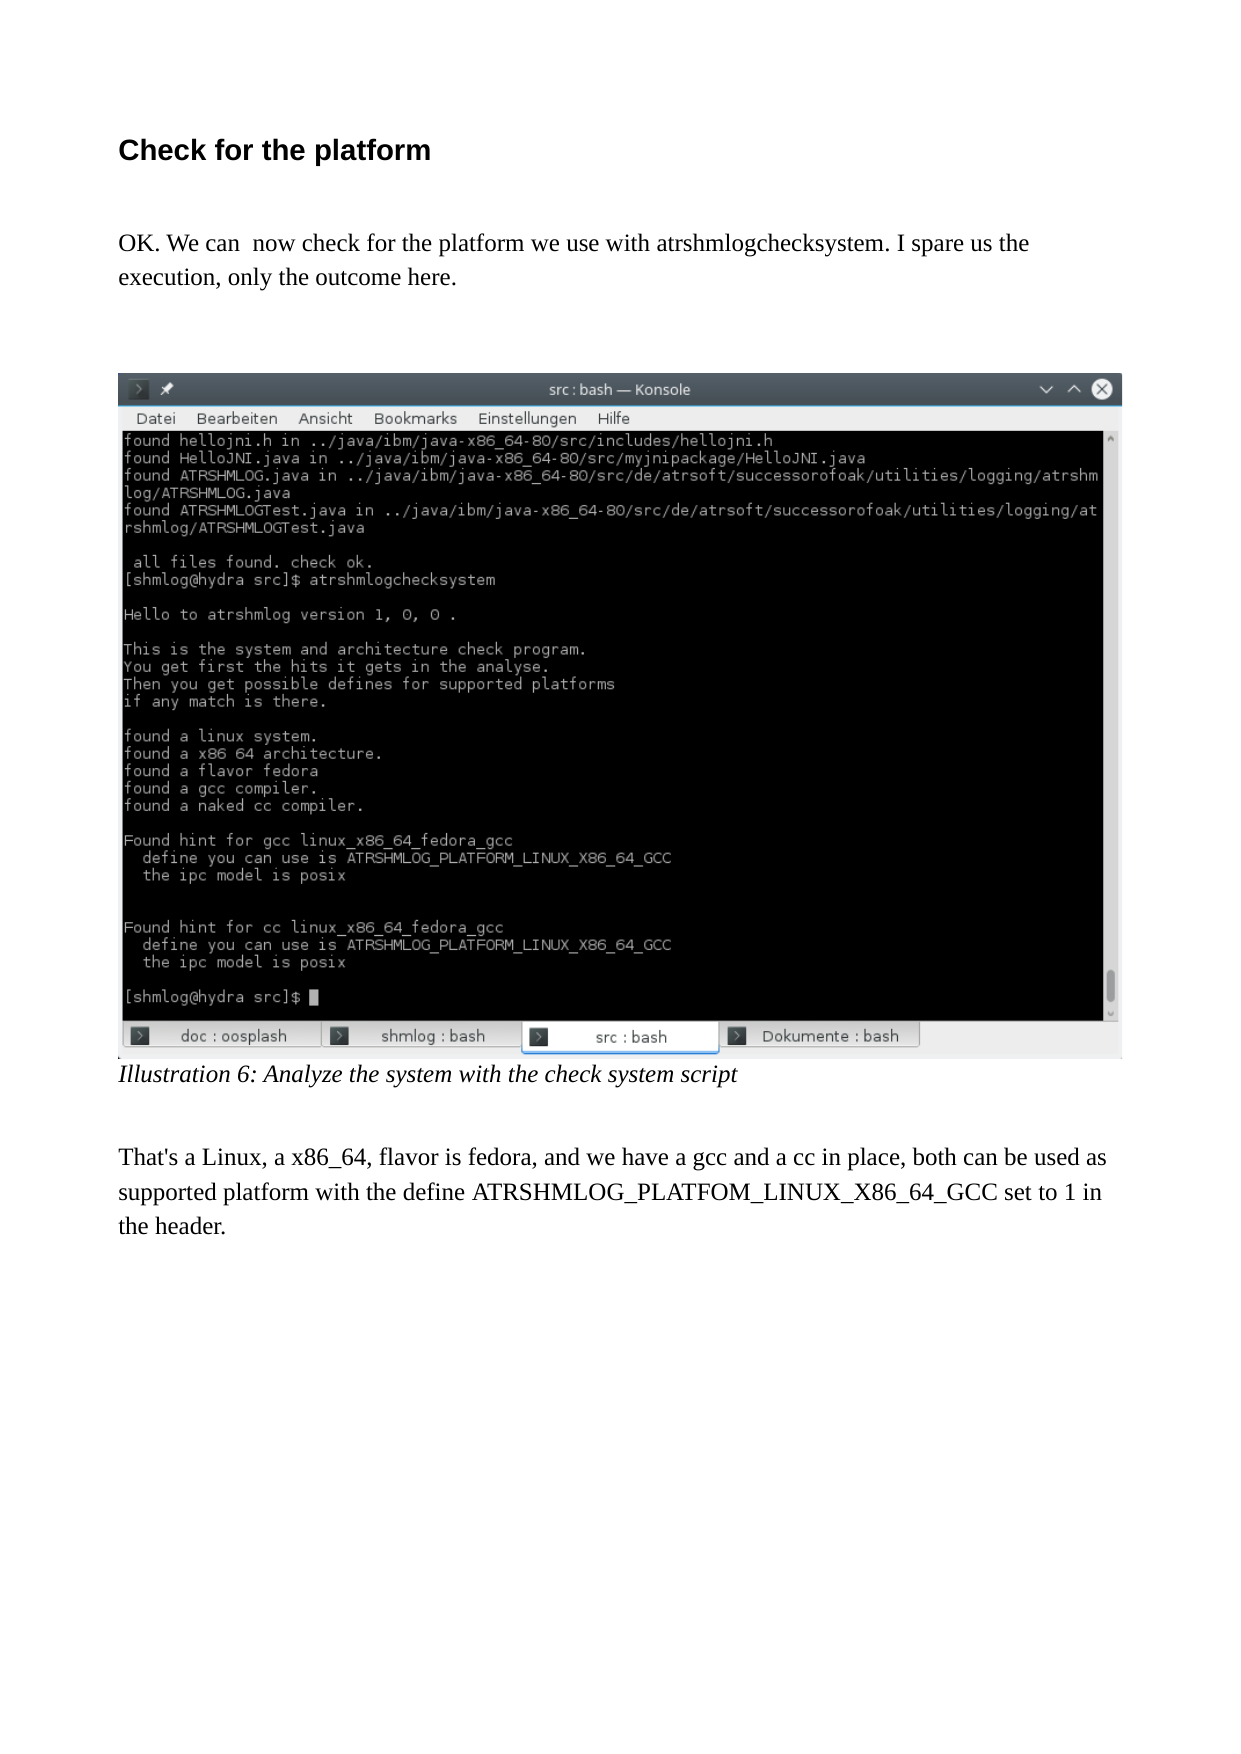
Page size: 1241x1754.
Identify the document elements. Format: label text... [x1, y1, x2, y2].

text OK. We can now check for the platform we use with atrshmlogchecksystem. I spare us the execution, only the outcome here. [118, 228, 1122, 291]
text Illustration 6: Analyze the system with the check system script [118, 1059, 1122, 1087]
subtitle Check for the platform [118, 133, 1122, 166]
text That's a Linux, a x86_64, flavor is fedora, and we have a gcc and a cc in place, both can be used as supported platform with the define ATRSHMLOG_PLATFOM_LINUX_X86_64_GCC set to 1 in the header. [118, 1142, 1122, 1240]
picture [118, 373, 1123, 1059]
